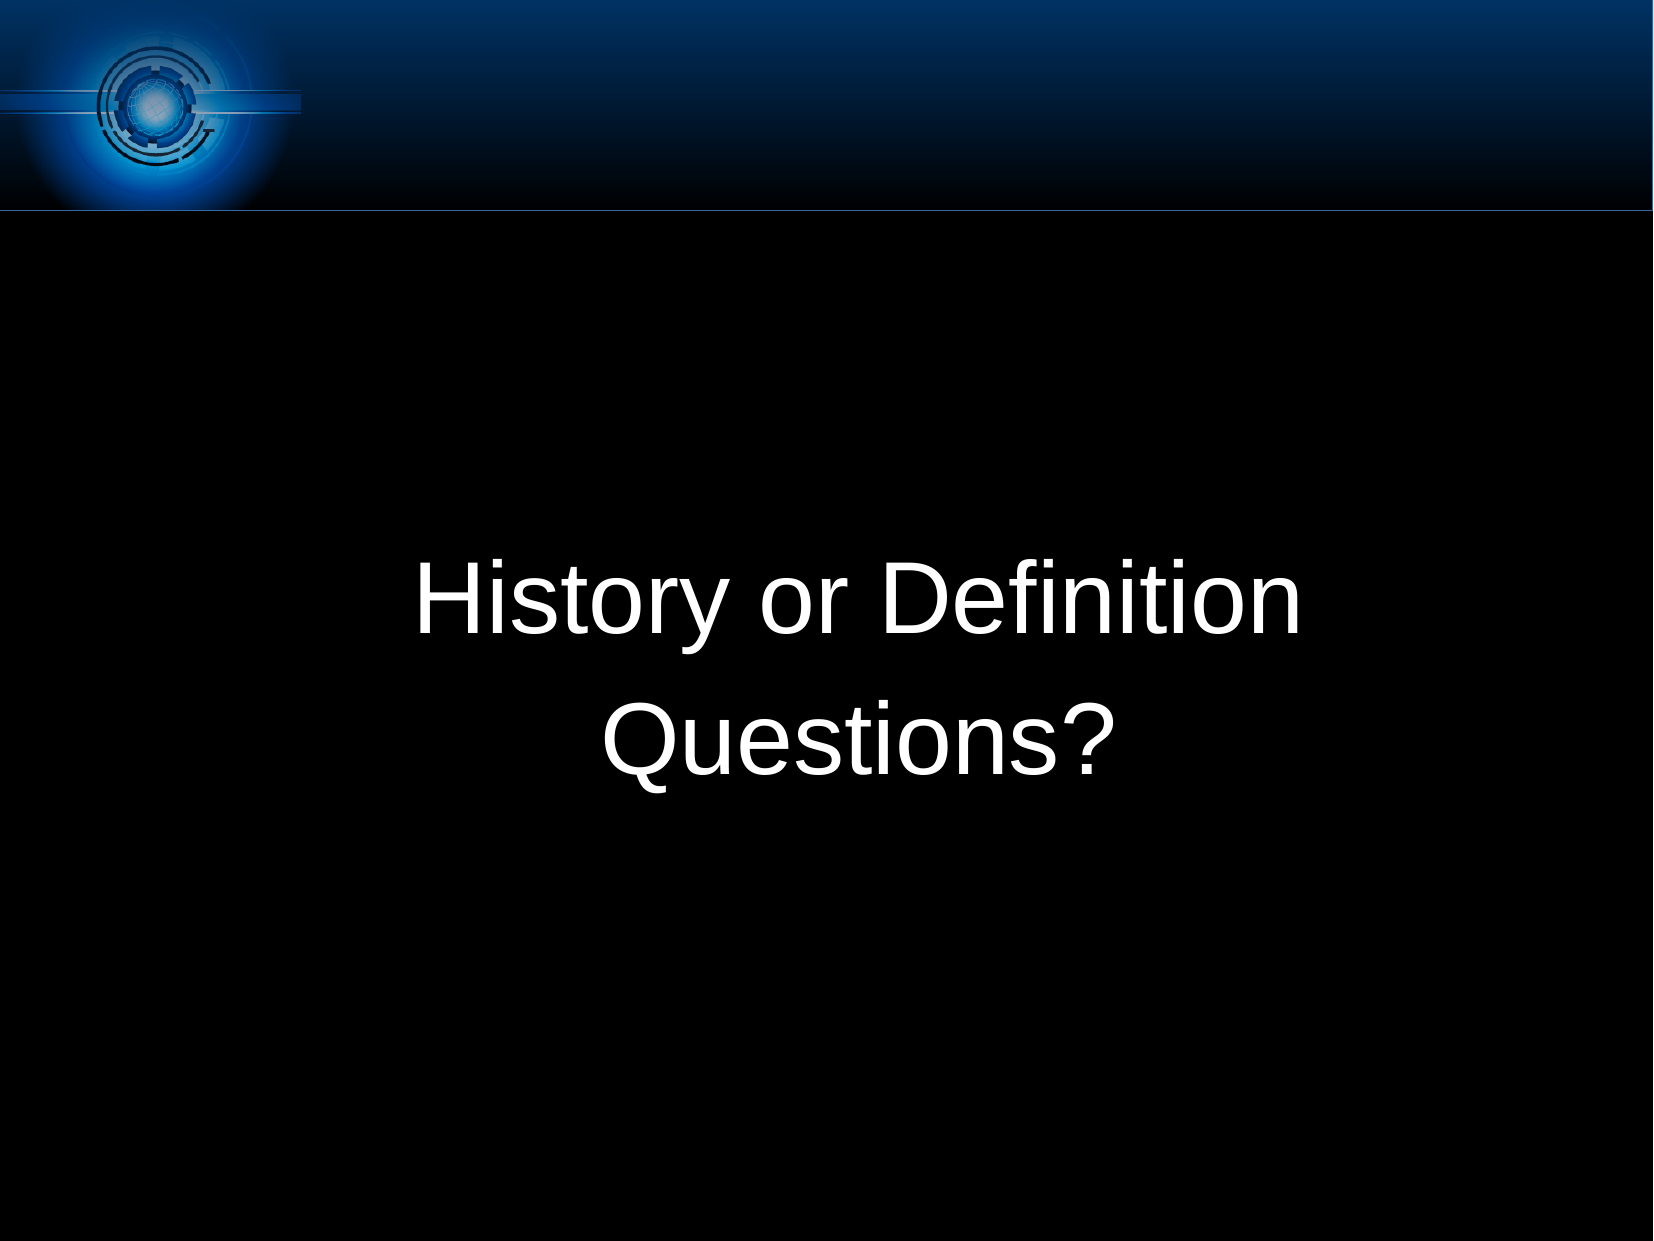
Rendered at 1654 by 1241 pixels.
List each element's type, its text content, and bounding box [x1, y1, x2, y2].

picture [0, 88, 301, 210]
list History or Definition Questions? [327, 541, 1326, 826]
